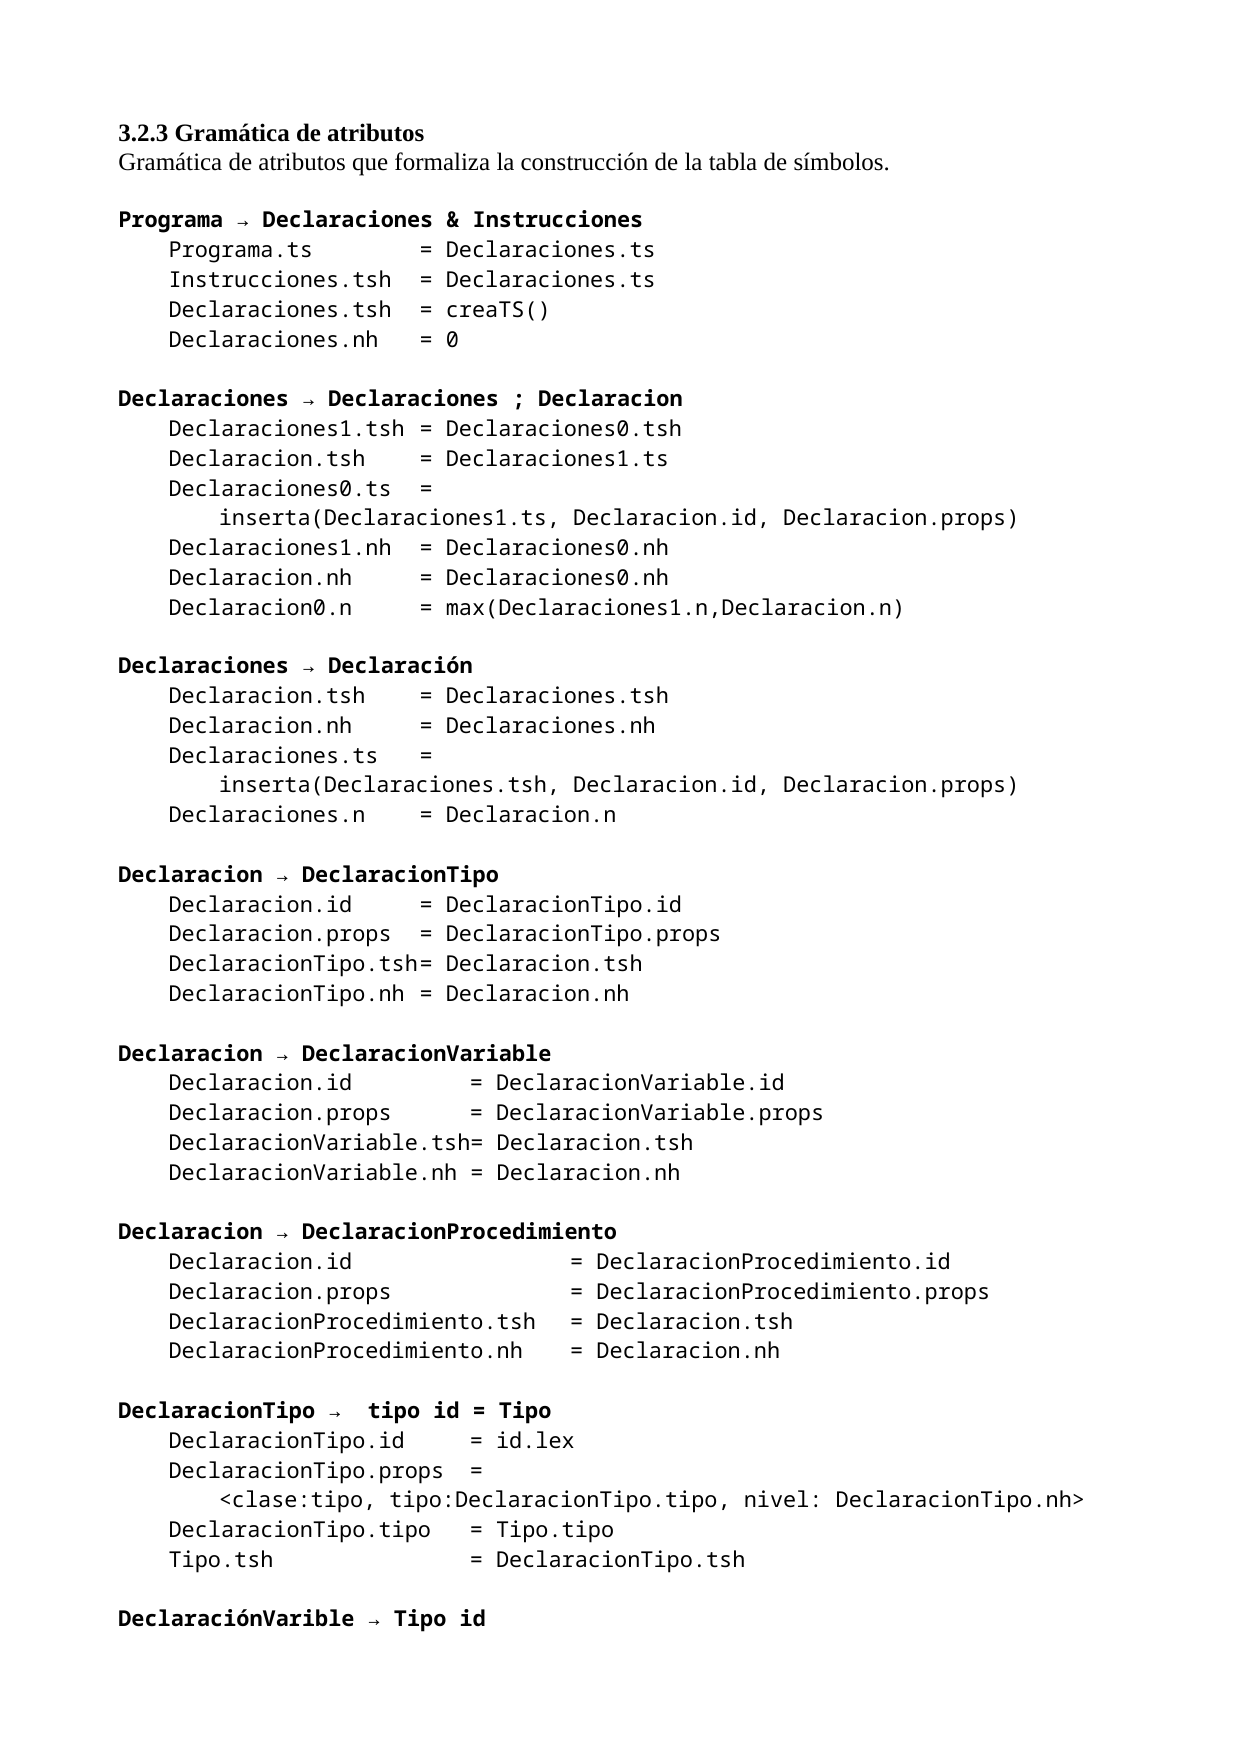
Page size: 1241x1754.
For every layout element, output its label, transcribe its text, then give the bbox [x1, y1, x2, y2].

text DeclaracionVariable.tsh= Declaracion.tsh [118, 1127, 1122, 1157]
text inserta(Declaraciones1.ts, Declaracion.id, Declaracion.props) [118, 502, 1122, 532]
text Declaracion.id = DeclaracionVariable.id [118, 1067, 1122, 1097]
text Declaracion.id = DeclaracionProcedimiento.id [118, 1246, 1122, 1276]
text Declaraciones → Declaración [118, 650, 1122, 680]
text Gramática de atributos que formaliza la construcción de la tabla de símbolos. [118, 147, 1122, 176]
text Declaracion.id = DeclaracionTipo.id [118, 888, 1122, 918]
text Declaraciones1.nh = Declaraciones0.nh [118, 532, 1122, 562]
text 3.2.3 Gramática de atributos [118, 118, 1122, 147]
text Instrucciones.tsh = Declaraciones.ts [118, 264, 1122, 294]
text DeclaraciónVarible → Tipo id [118, 1602, 1122, 1632]
text Declaraciones0.ts = [118, 472, 1122, 502]
text Declaraciones.n = Declaracion.n [118, 799, 1122, 829]
text Declaracion.nh = Declaraciones.nh [118, 710, 1122, 739]
text Declaracion → DeclaracionVariable [118, 1037, 1122, 1067]
text Declaraciones → Declaraciones ; Declaracion [118, 383, 1122, 413]
text Declaracion.nh = Declaraciones0.nh [118, 562, 1122, 592]
text Programa.ts = Declaraciones.ts [118, 234, 1122, 264]
text Declaracion.tsh = Declaraciones1.ts [118, 443, 1122, 472]
text Declaraciones.nh = 0 [118, 323, 1122, 353]
text DeclaracionTipo.tsh = Declaracion.tsh [118, 948, 1122, 978]
text Declaracion → DeclaracionTipo [118, 859, 1122, 888]
text DeclaracionProcedimiento.nh = Declaracion.nh [118, 1335, 1122, 1365]
text DeclaracionTipo.nh = Declaracion.nh [118, 978, 1122, 1008]
text Declaracion0.n = max(Declaraciones1.n,Declaracion.n) [118, 592, 1122, 621]
text DeclaracionVariable.nh = Declaracion.nh [118, 1157, 1122, 1186]
text <clase:tipo, tipo:DeclaracionTipo.tipo, nivel: DeclaracionTipo.nh> [118, 1484, 1122, 1514]
text Declaracion.props = DeclaracionVariable.props [118, 1097, 1122, 1127]
text Declaracion.props = DeclaracionTipo.props [118, 918, 1122, 948]
text DeclaracionTipo.tipo = Tipo.tipo [118, 1514, 1122, 1544]
text DeclaracionTipo → tipo id = Tipo [118, 1395, 1122, 1425]
text Declaraciones1.tsh = Declaraciones0.tsh [118, 413, 1122, 443]
text Declaracion.props = DeclaracionProcedimiento.props [118, 1276, 1122, 1306]
text DeclaracionProcedimiento.tsh = Declaracion.tsh [118, 1306, 1122, 1335]
text Programa → Declaraciones & Instrucciones [118, 204, 1122, 234]
text Declaracion.tsh = Declaraciones.tsh [118, 680, 1122, 710]
text Declaracion → DeclaracionProcedimiento [118, 1216, 1122, 1246]
text DeclaracionTipo.props = [118, 1454, 1122, 1484]
text Declaraciones.ts = [118, 739, 1122, 769]
text Declaraciones.tsh = creaTS() [118, 294, 1122, 323]
text DeclaracionTipo.id = id.lex [118, 1425, 1122, 1454]
text Tipo.tsh = DeclaracionTipo.tsh [118, 1544, 1122, 1574]
text inserta(Declaraciones.tsh, Declaracion.id, Declaracion.props) [118, 769, 1122, 799]
